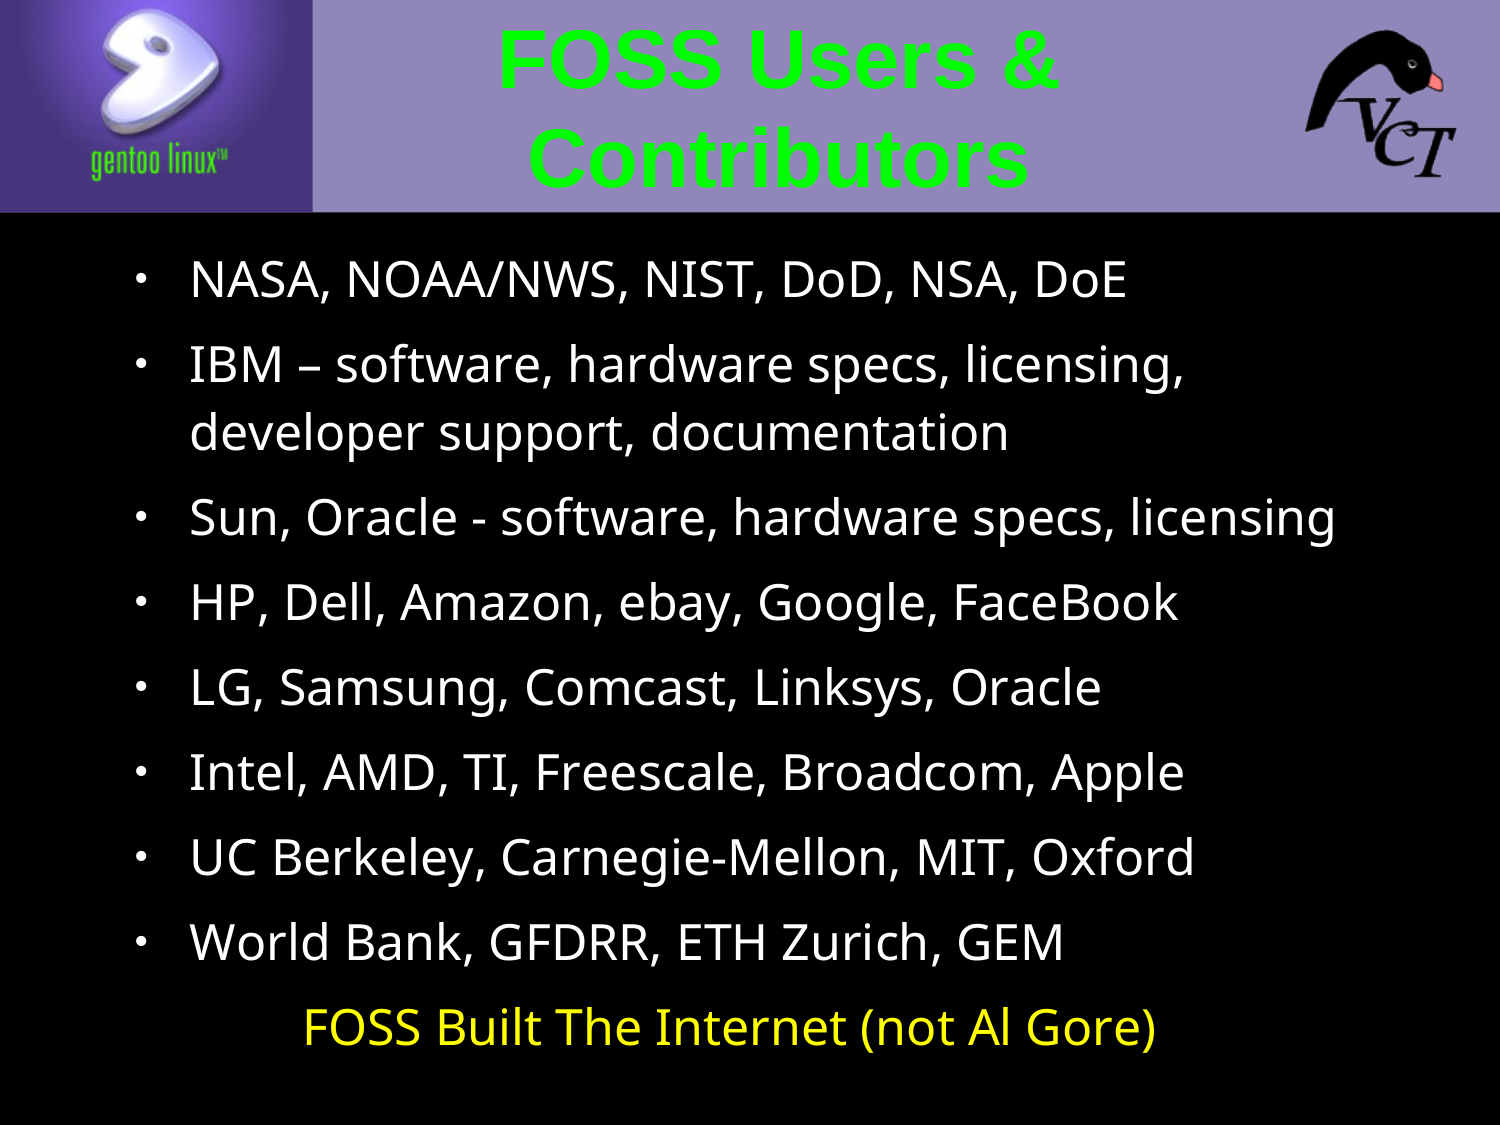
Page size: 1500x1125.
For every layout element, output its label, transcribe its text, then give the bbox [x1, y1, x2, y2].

picture [1292, 21, 1471, 189]
title FOSS Users & Contributors [319, 2, 1241, 211]
picture [0, 0, 302, 184]
list NASA, NOAA/NWS, NIST, DoD, NSA, DoE IBM – software, hardware specs, licensing, developer support, documentation Sun, Oracle - software, hardware specs, licensing HP, Dell, Amazon, ebay, Google, FaceBook LG, Samsung, Comcast, Linksys, Oracle Intel, AMD, TI, Freescale, Broadcom, Apple UC Berkeley, Carnegie-Mellon, MIT, Oxford World Bank, GFDRR, ETH Zurich, GEM FOSS Built The Internet (not Al Gore) [77, 244, 1389, 1053]
